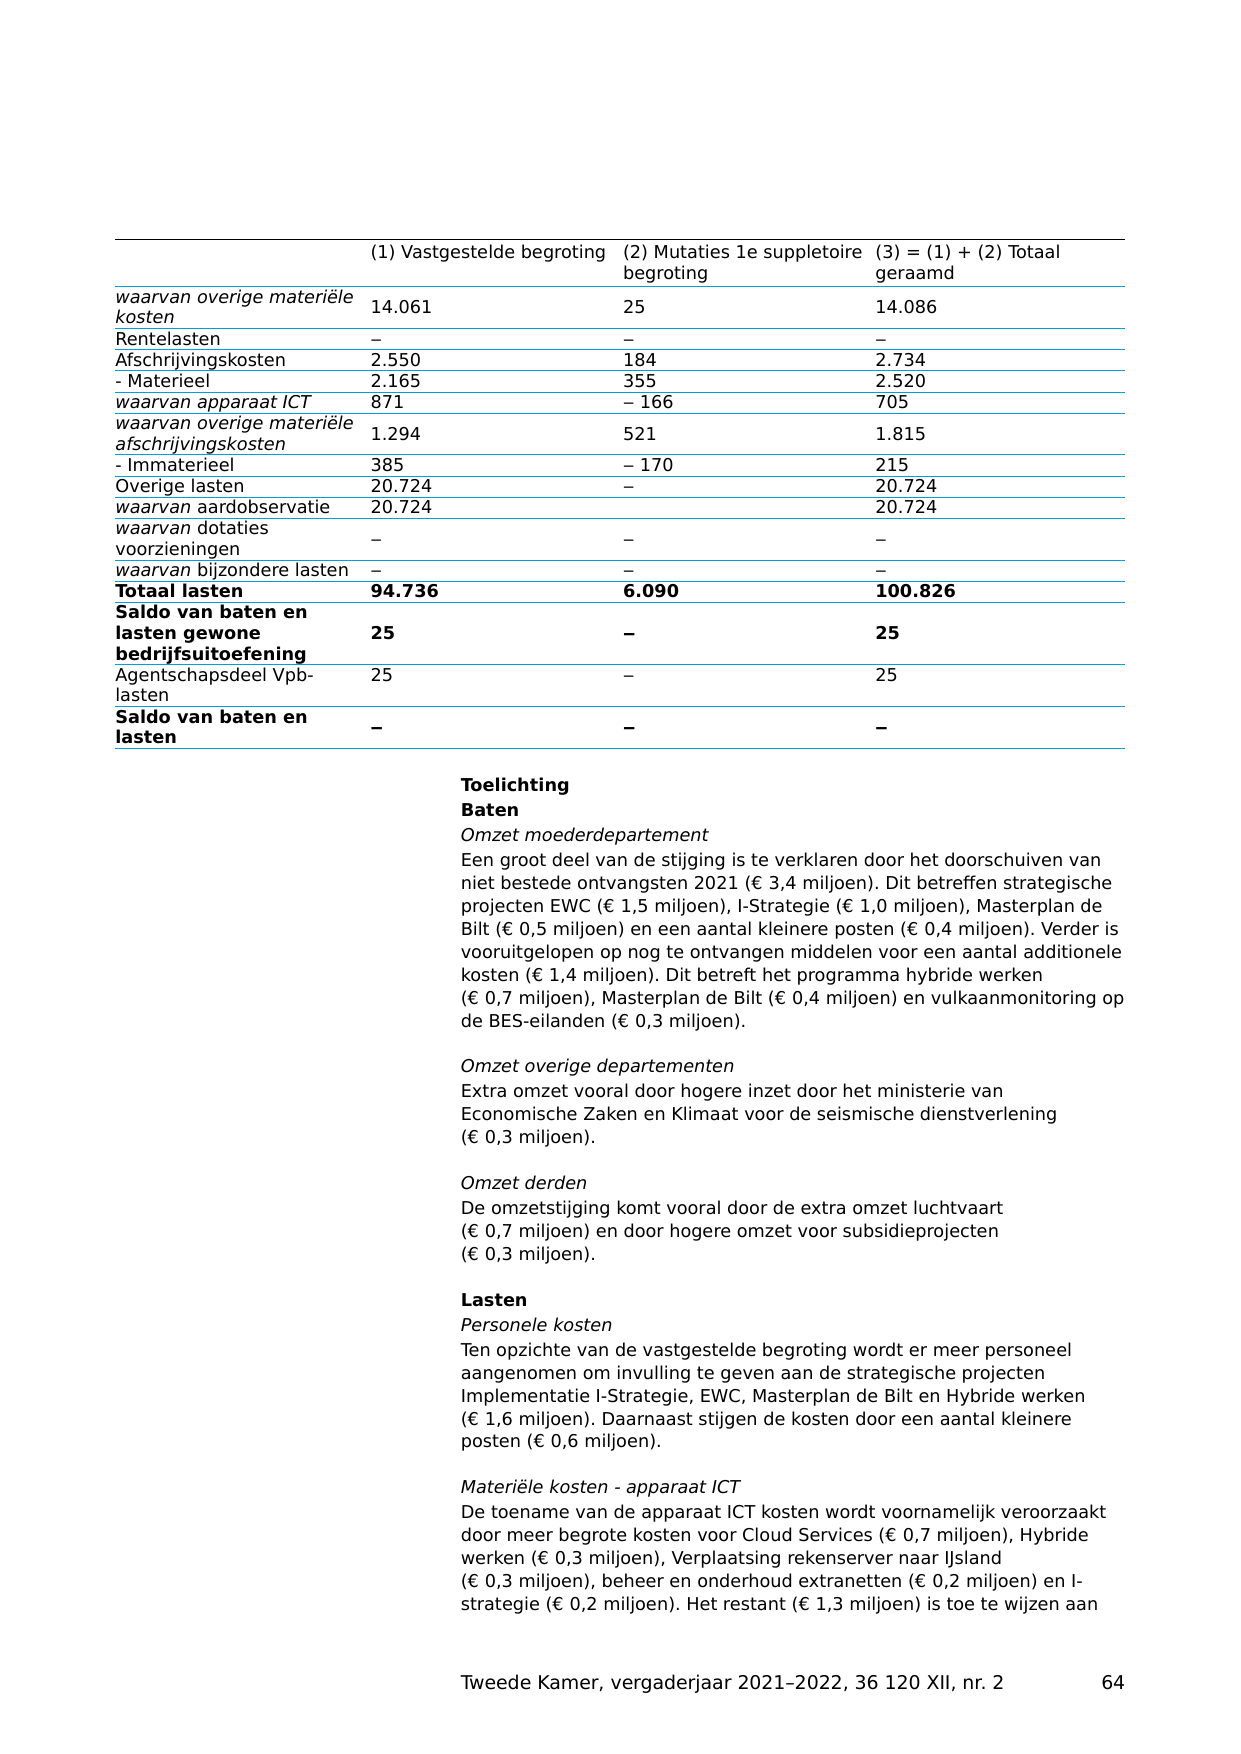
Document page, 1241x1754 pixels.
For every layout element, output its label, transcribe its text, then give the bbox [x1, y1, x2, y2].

table_cell 25 [368, 603, 620, 664]
text Toelichting [461, 773, 1125, 796]
table_cell 2.165 [368, 371, 620, 391]
table_cell 1.294 [368, 414, 620, 454]
table_cell waarvan overige materiële afschrijvingskosten [115, 414, 367, 454]
table_cell ‒ [620, 665, 872, 706]
table_cell 2.520 [872, 371, 1125, 391]
table_cell waarvan dotaties voorzieningen [115, 519, 367, 559]
table_cell [620, 498, 872, 518]
table_cell 20.724 [368, 477, 620, 497]
table_cell ‒ [872, 329, 1125, 349]
table_cell 355 [620, 371, 872, 391]
table_cell (3) = (1) + (2) Totaal geraamd [872, 240, 1125, 286]
table_cell ‒ [368, 707, 620, 748]
table_cell Saldo van baten en lasten gewone bedrijfsuitoefening [115, 603, 367, 664]
text Ten opzichte van de vastgestelde begroting wordt er meer personeel aangenomen om invulling te geven aan de strategische projecten Implementatie I-Strategie, EWC, Masterplan de Bilt en Hybride werken (€ 1,6 miljoen). Daarnaast stijgen de kosten door een aantal kleinere posten (€ 0,6 miljoen). [461, 1338, 1125, 1452]
table_cell 184 [620, 350, 872, 370]
table_cell (1) Vastgestelde begroting [368, 240, 620, 286]
table_cell 215 [872, 455, 1125, 476]
table_cell 2.734 [872, 350, 1125, 370]
text Extra omzet vooral door hogere inzet door het ministerie van Economische Zaken en Klimaat voor de seismische dienstverlening (€ 0,3 miljoen). [461, 1079, 1125, 1148]
table_cell Overige lasten [115, 477, 367, 497]
table_cell waarvan overige materiële kosten [115, 287, 367, 328]
table_cell 1.815 [872, 414, 1125, 454]
text De toename van de apparaat ICT kosten wordt voornamelijk veroorzaakt door meer begrote kosten voor Cloud Services (€ 0,7 miljoen), Hybride werken (€ 0,3 miljoen), Verplaatsing rekenserver naar IJsland (€ 0,3 miljoen), beheer en onderhoud extranetten (€ 0,2 miljoen) en I-strategie (€ 0,2 miljoen). Het restant (€ 1,3 miljoen) is toe te wijzen aan [461, 1500, 1125, 1615]
table_cell 25 [368, 665, 620, 706]
text Baten [461, 798, 1125, 821]
table_cell waarvan aardobservatie [115, 498, 367, 518]
table_cell - Materieel [115, 371, 367, 391]
table_cell 14.086 [872, 287, 1125, 328]
table_cell 94.736 [368, 582, 620, 602]
table_cell 2.550 [368, 350, 620, 370]
table_cell Totaal lasten [115, 582, 367, 602]
table_cell ‒ [620, 603, 872, 664]
table_cell 705 [872, 393, 1125, 413]
table_cell 385 [368, 455, 620, 476]
table_cell 20.724 [872, 477, 1125, 497]
table_cell ‒ [620, 707, 872, 748]
table_cell 521 [620, 414, 872, 454]
text Lasten [461, 1288, 1125, 1311]
table_cell [115, 240, 367, 286]
table_cell Agentschapsdeel Vpb-lasten [115, 665, 367, 706]
table_cell Rentelasten [115, 329, 367, 349]
table_cell ‒ [368, 329, 620, 349]
table_cell waarvan apparaat ICT [115, 393, 367, 413]
table_cell ‒ [368, 561, 620, 581]
text Omzet derden [461, 1171, 1125, 1194]
table_cell ‒ [620, 329, 872, 349]
table_cell - Immaterieel [115, 455, 367, 476]
text Omzet moederdepartement [461, 823, 1125, 846]
table_cell 20.724 [872, 498, 1125, 518]
table_header Tabel 27 Exploitatieoverzicht Baten-lastenagentschap KNMI Suppletoire begroting 2022 (bedragen x € 1.000) [115, 191, 1125, 239]
text Een groot deel van de stijging is te verklaren door het doorschuiven van niet bestede ontvangsten 2021 (€ 3,4 miljoen). Dit betreffen strategische projecten EWC (€ 1,5 miljoen), I-Strategie (€ 1,0 miljoen), Masterplan de Bilt (€ 0,5 miljoen) en een aantal kleinere posten (€ 0,4 miljoen). Verder is vooruitgelopen op nog te ontvangen middelen voor een aantal additionele kosten (€ 1,4 miljoen). Dit betreft het programma hybride werken (€ 0,7 miljoen), Masterplan de Bilt (€ 0,4 miljoen) en vulkaanmonitoring op de BES-eilanden (€ 0,3 miljoen). [461, 848, 1125, 1032]
table_cell 25 [620, 287, 872, 328]
text Personele kosten [461, 1313, 1125, 1336]
text Materiële kosten - apparaat ICT [461, 1475, 1125, 1498]
table_cell 6.090 [620, 582, 872, 602]
table_cell ‒ [620, 561, 872, 581]
table_cell 25 [872, 603, 1125, 664]
table_cell ‒ [872, 561, 1125, 581]
table_cell 100.826 [872, 582, 1125, 602]
table_cell 871 [368, 393, 620, 413]
table_cell ‒ [620, 477, 872, 497]
table_cell Afschrijvingskosten [115, 350, 367, 370]
text De omzetstijging komt vooral door de extra omzet luchtvaart (€ 0,7 miljoen) en door hogere omzet voor subsidieprojecten (€ 0,3 miljoen). [461, 1196, 1125, 1265]
table_cell ‒ [368, 519, 620, 559]
table_cell ‒ [872, 707, 1125, 748]
table_cell ‒ [872, 519, 1125, 559]
table_cell ‒ 166 [620, 393, 872, 413]
table_cell ‒ [620, 519, 872, 559]
table_cell 14.061 [368, 287, 620, 328]
table_cell ‒ 170 [620, 455, 872, 476]
table_cell 20.724 [368, 498, 620, 518]
table_cell waarvan bijzondere lasten [115, 561, 367, 581]
table_cell 25 [872, 665, 1125, 706]
table_cell (2) Mutaties 1e suppletoire begroting [620, 240, 872, 286]
table_cell Saldo van baten en lasten [115, 707, 367, 748]
text Omzet overige departementen [461, 1054, 1125, 1077]
